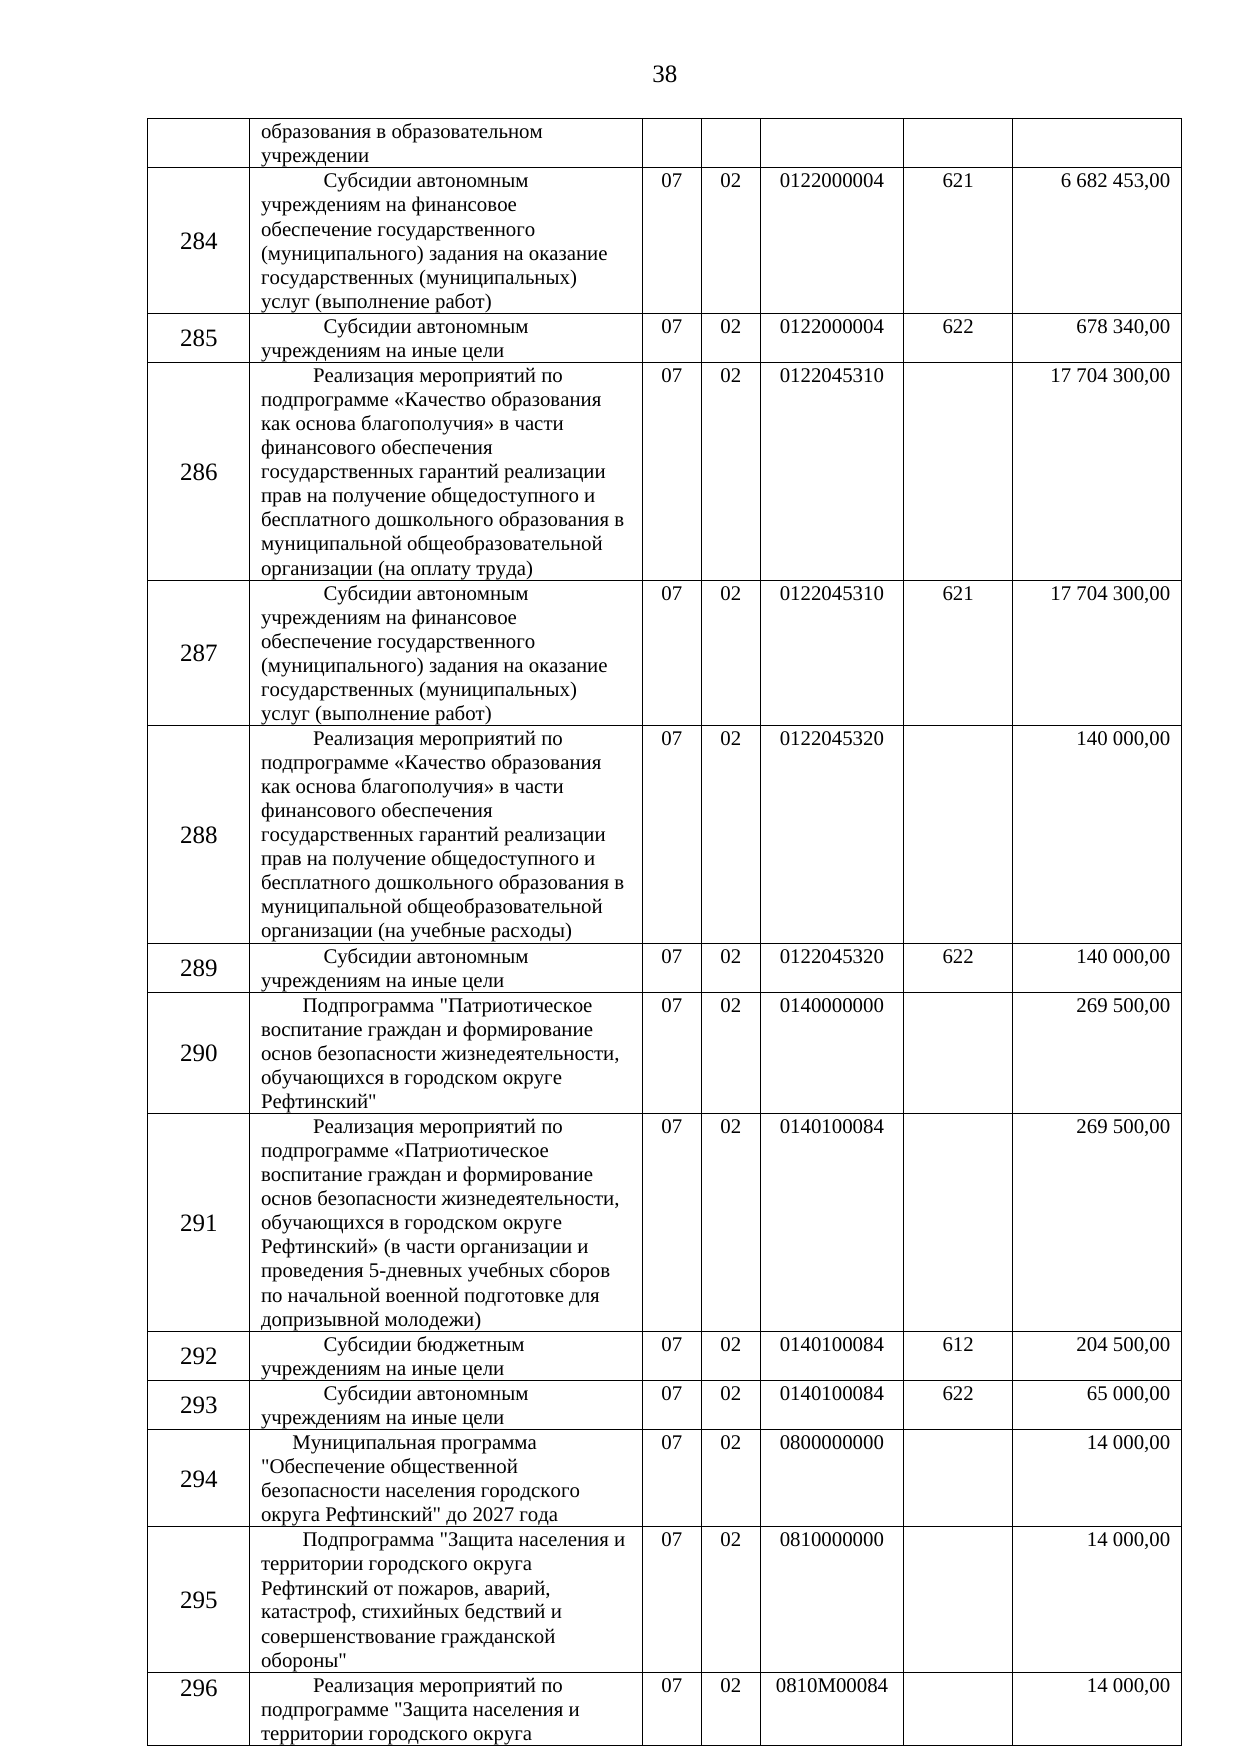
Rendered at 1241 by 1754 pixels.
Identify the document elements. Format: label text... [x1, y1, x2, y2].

table_cell 0122045320 [761, 944, 903, 992]
table_cell 287 [148, 581, 249, 725]
table_cell Субсидии бюджетным учреждениям на иные цели [250, 1332, 642, 1380]
table_cell 07 [643, 944, 701, 992]
table_cell 02 [702, 1332, 760, 1380]
table_cell 289 [148, 944, 249, 992]
table_cell [904, 119, 1012, 167]
table_cell [904, 1430, 1012, 1526]
table_cell 140 000,00 [1013, 944, 1181, 992]
table_cell Подпрограмма "Патриотическое воспитание граждан и формирование основ безопасности жизнедеятельности, обучающихся в городском округе Рефтинский" [250, 993, 642, 1113]
table_cell 02 [702, 944, 760, 992]
table_cell Субсидии автономным учреждениям на иные цели [250, 944, 642, 992]
table_cell 07 [643, 314, 701, 362]
table_cell 622 [904, 314, 1012, 362]
table_cell 290 [148, 993, 249, 1113]
table_cell 140 000,00 [1013, 726, 1181, 942]
table_cell 621 [904, 581, 1012, 725]
table_cell 02 [702, 1114, 760, 1331]
table_cell Реализация мероприятий по подпрограмме "Защита населения и территории городского округа [250, 1673, 642, 1745]
table_cell образования в образовательном учреждении [250, 119, 642, 167]
table_cell 02 [702, 168, 760, 313]
table_cell Реализация мероприятий по подпрограмме «Качество образования как основа благополучия» в части финансового обеспечения государственных гарантий реализации прав на получение общедоступного и бесплатного дошкольного образования в муниципальной общеобразовательной организации (на учебные расходы) [250, 726, 642, 942]
table_cell 0140100084 [761, 1332, 903, 1380]
table_cell 285 [148, 314, 249, 362]
table_cell [1013, 119, 1181, 167]
table_cell [904, 1114, 1012, 1331]
table_cell 17 704 300,00 [1013, 581, 1181, 725]
table_cell 204 500,00 [1013, 1332, 1181, 1380]
table_cell 02 [702, 363, 760, 579]
table_cell 0122045320 [761, 726, 903, 942]
table_cell [643, 119, 701, 167]
table_cell Муниципальная программа "Обеспечение общественной безопасности населения городского округа Рефтинский" до 2027 года [250, 1430, 642, 1526]
table_cell 622 [904, 944, 1012, 992]
table_cell 02 [702, 1430, 760, 1526]
table_cell 07 [643, 1114, 701, 1331]
table_cell 0810000000 [761, 1527, 903, 1672]
table_cell 0122045310 [761, 363, 903, 579]
table_cell 293 [148, 1381, 249, 1429]
table_cell 0140000000 [761, 993, 903, 1113]
table_cell Реализация мероприятий по подпрограмме «Патриотическое воспитание граждан и формирование основ безопасности жизнедеятельности, обучающихся в городском округе Рефтинский» (в части организации и проведения 5-дневных учебных сборов по начальной военной подготовке для допризывной молодежи) [250, 1114, 642, 1331]
table_cell 296 [148, 1673, 249, 1745]
table_cell [904, 1527, 1012, 1672]
table_cell 02 [702, 1673, 760, 1745]
table_cell 14 000,00 [1013, 1430, 1181, 1526]
table_cell 14 000,00 [1013, 1673, 1181, 1745]
table_cell [904, 363, 1012, 579]
table_cell 0122045310 [761, 581, 903, 725]
table_cell Реализация мероприятий по подпрограмме «Качество образования как основа благополучия» в части финансового обеспечения государственных гарантий реализации прав на получение общедоступного и бесплатного дошкольного образования в муниципальной общеобразовательной организации (на оплату труда) [250, 363, 642, 579]
table_cell 269 500,00 [1013, 1114, 1181, 1331]
table_cell 07 [643, 1430, 701, 1526]
table_cell [702, 119, 760, 167]
table_cell 288 [148, 726, 249, 942]
table_cell 621 [904, 168, 1012, 313]
table_cell 0800000000 [761, 1430, 903, 1526]
table_cell 294 [148, 1430, 249, 1526]
table_cell Субсидии автономным учреждениям на финансовое обеспечение государственного (муниципального) задания на оказание государственных (муниципальных) услуг (выполнение работ) [250, 168, 642, 313]
table_cell [761, 119, 903, 167]
table_cell 07 [643, 1673, 701, 1745]
table_cell [904, 1673, 1012, 1745]
table_cell 07 [643, 363, 701, 579]
table_cell 07 [643, 993, 701, 1113]
table_cell Субсидии автономным учреждениям на финансовое обеспечение государственного (муниципального) задания на оказание государственных (муниципальных) услуг (выполнение работ) [250, 581, 642, 725]
table_cell 02 [702, 1381, 760, 1429]
table_cell 295 [148, 1527, 249, 1672]
table_cell Подпрограмма "Защита населения и территории городского округа Рефтинский от пожаров, аварий, катастроф, стихийных бедствий и совершенствование гражданской обороны" [250, 1527, 642, 1672]
table_cell 07 [643, 1332, 701, 1380]
table_cell 65 000,00 [1013, 1381, 1181, 1429]
table_cell Субсидии автономным учреждениям на иные цели [250, 314, 642, 362]
table_cell 02 [702, 993, 760, 1113]
table_cell 07 [643, 726, 701, 942]
table_cell 0810М00084 [761, 1673, 903, 1745]
table_cell 612 [904, 1332, 1012, 1380]
table_cell 0140100084 [761, 1381, 903, 1429]
table_cell 07 [643, 581, 701, 725]
table_cell 14 000,00 [1013, 1527, 1181, 1672]
table_cell [904, 726, 1012, 942]
table_cell 02 [702, 314, 760, 362]
table_cell 17 704 300,00 [1013, 363, 1181, 579]
table_cell 269 500,00 [1013, 993, 1181, 1113]
table_cell 02 [702, 581, 760, 725]
table_cell 07 [643, 1527, 701, 1672]
table_cell [904, 993, 1012, 1113]
table_cell 02 [702, 1527, 760, 1672]
table_cell 0122000004 [761, 168, 903, 313]
table_cell 07 [643, 168, 701, 313]
table_cell 0140100084 [761, 1114, 903, 1331]
table_cell 02 [702, 726, 760, 942]
table_cell 284 [148, 168, 249, 313]
table_cell 292 [148, 1332, 249, 1380]
table_cell [148, 119, 249, 167]
table_cell 291 [148, 1114, 249, 1331]
table_cell 622 [904, 1381, 1012, 1429]
table_cell 07 [643, 1381, 701, 1429]
table_cell 6 682 453,00 [1013, 168, 1181, 313]
table_cell Субсидии автономным учреждениям на иные цели [250, 1381, 642, 1429]
table_cell 678 340,00 [1013, 314, 1181, 362]
table_cell 286 [148, 363, 249, 579]
table_cell 0122000004 [761, 314, 903, 362]
